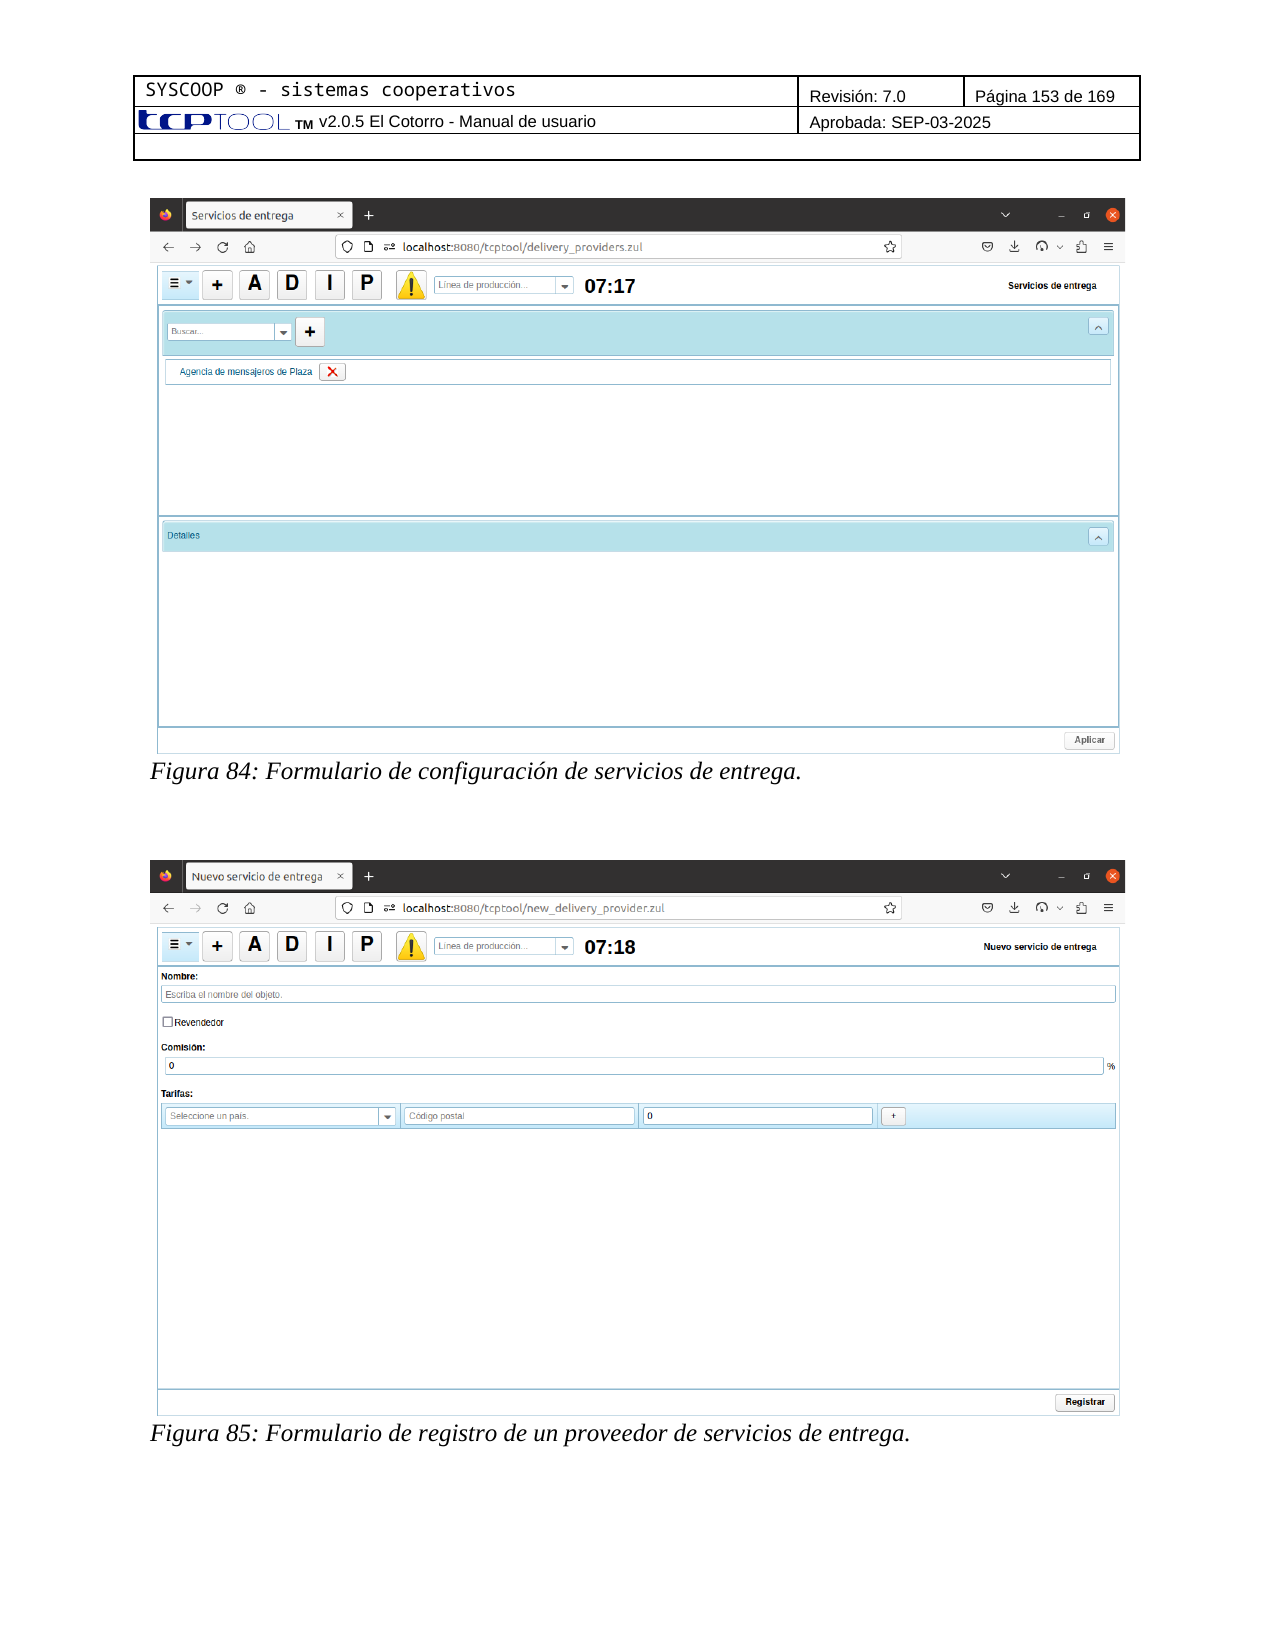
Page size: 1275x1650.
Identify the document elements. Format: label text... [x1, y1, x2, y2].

picture [150, 198, 1125, 757]
text Figura 84: Formulario de configuración de servicios de entrega. [150, 757, 1125, 785]
text Figura 85: Formulario de registro de un proveedor de servicios de entrega. [150, 1419, 1125, 1447]
picture [138, 110, 290, 130]
picture [150, 860, 1125, 1419]
